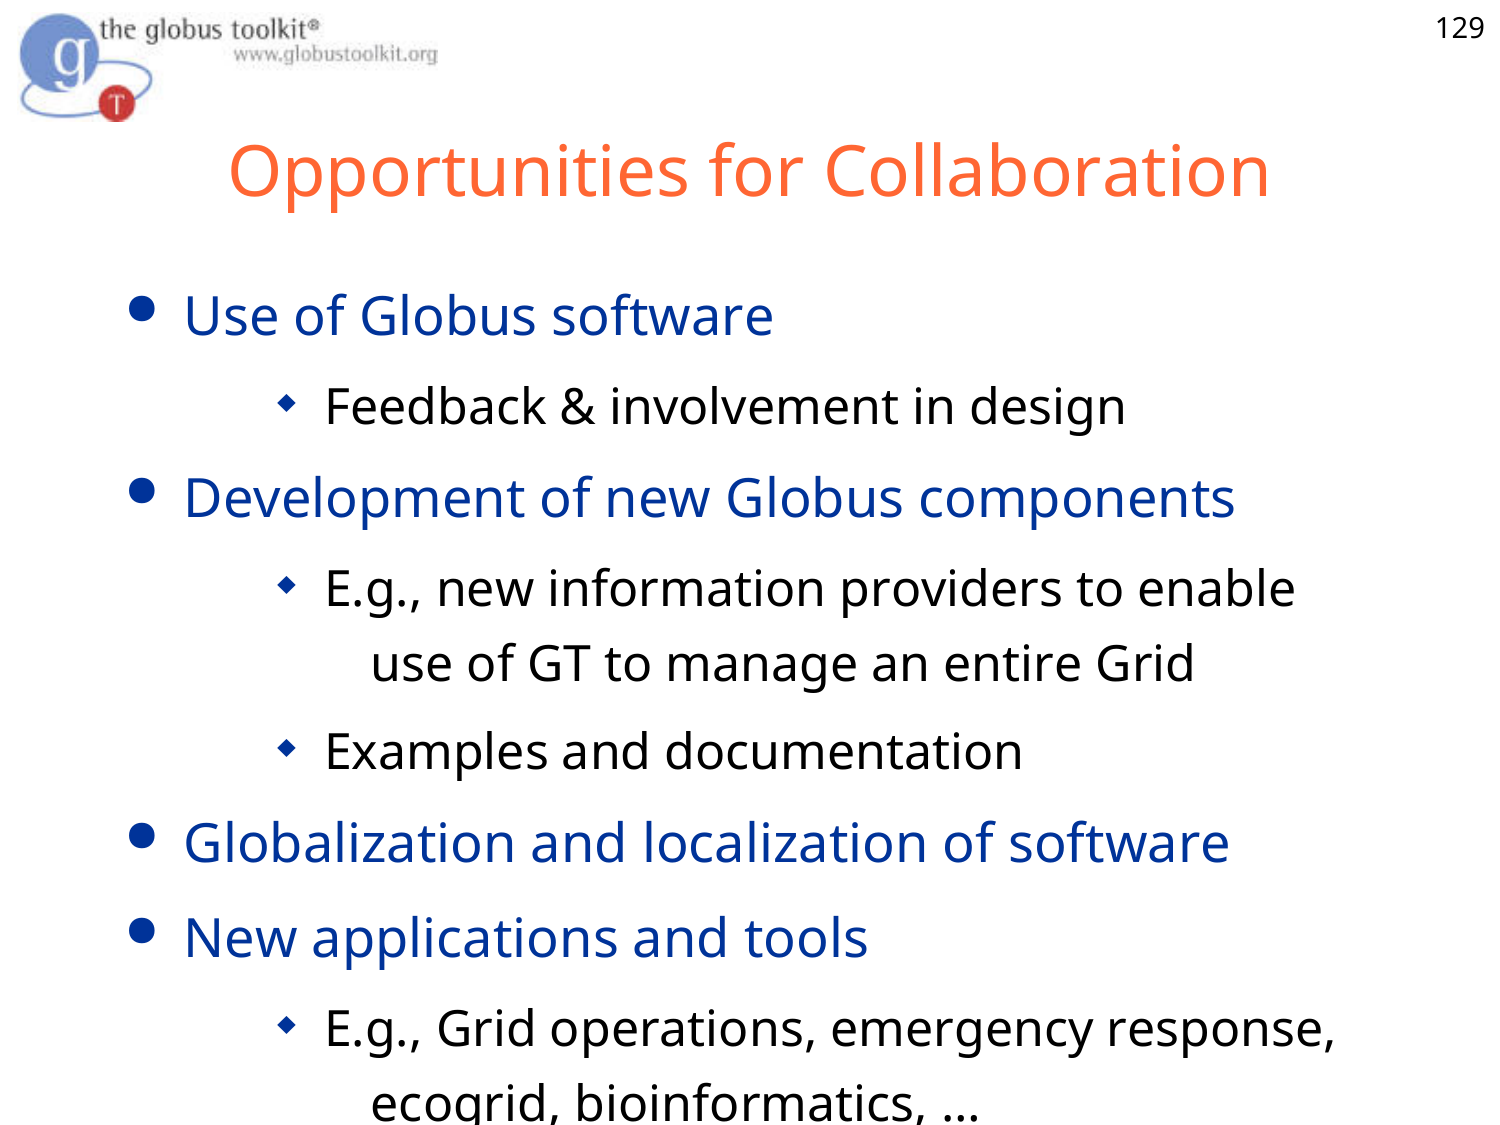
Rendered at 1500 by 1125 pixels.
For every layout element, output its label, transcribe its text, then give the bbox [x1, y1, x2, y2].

list Use of Globus software Feedback & involvement in design Development of new Globus components E.g., new information providers to enable use of GT to manage an entire Grid Examples and documentation Globalization and localization of software New applications and tools E.g., Grid operations, emergency response, ecogrid, bioinformatics, … [112, 262, 1388, 1125]
title Opportunities for Collaboration [112, 99, 1388, 225]
picture [17, 12, 438, 122]
